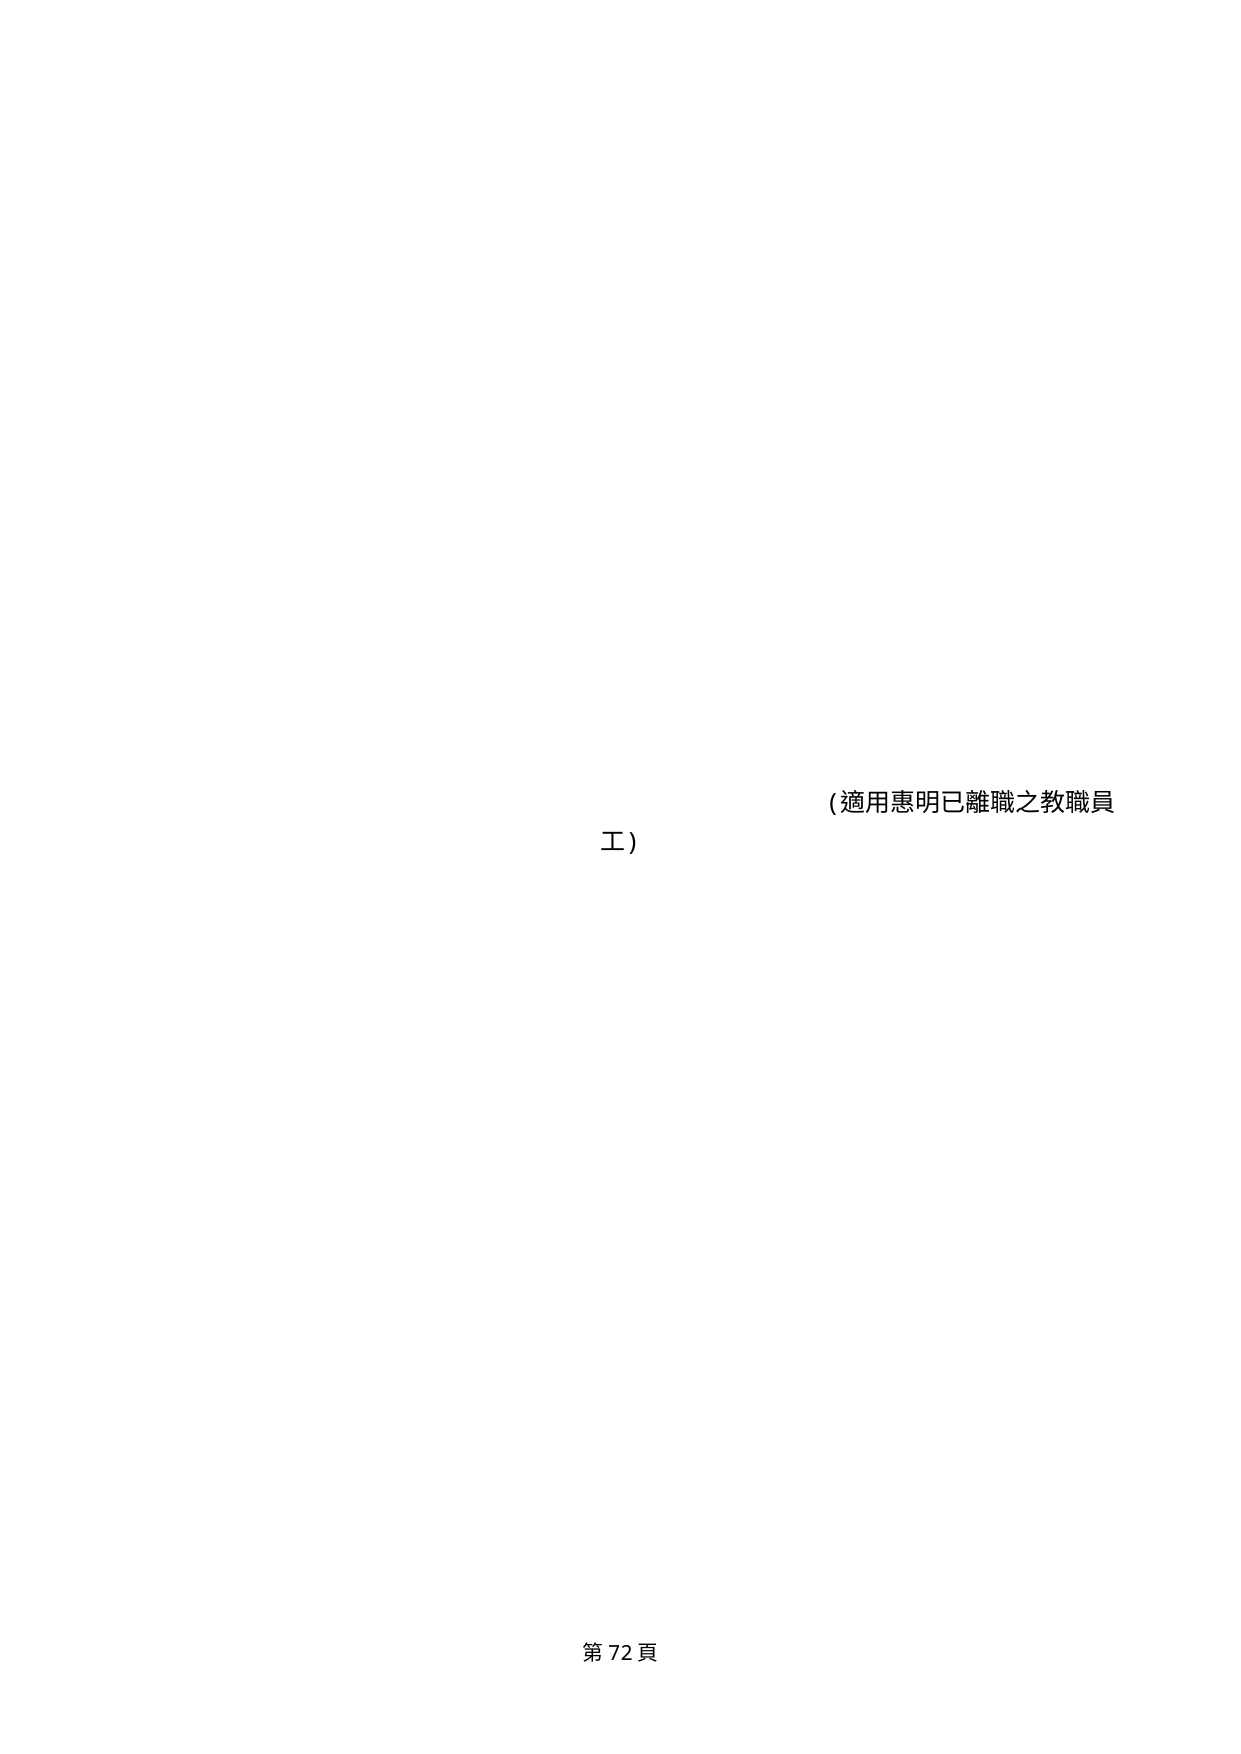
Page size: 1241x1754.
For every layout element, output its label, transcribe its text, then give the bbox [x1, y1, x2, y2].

text (適用惠明已離職之教職員工) [112, 776, 1128, 857]
